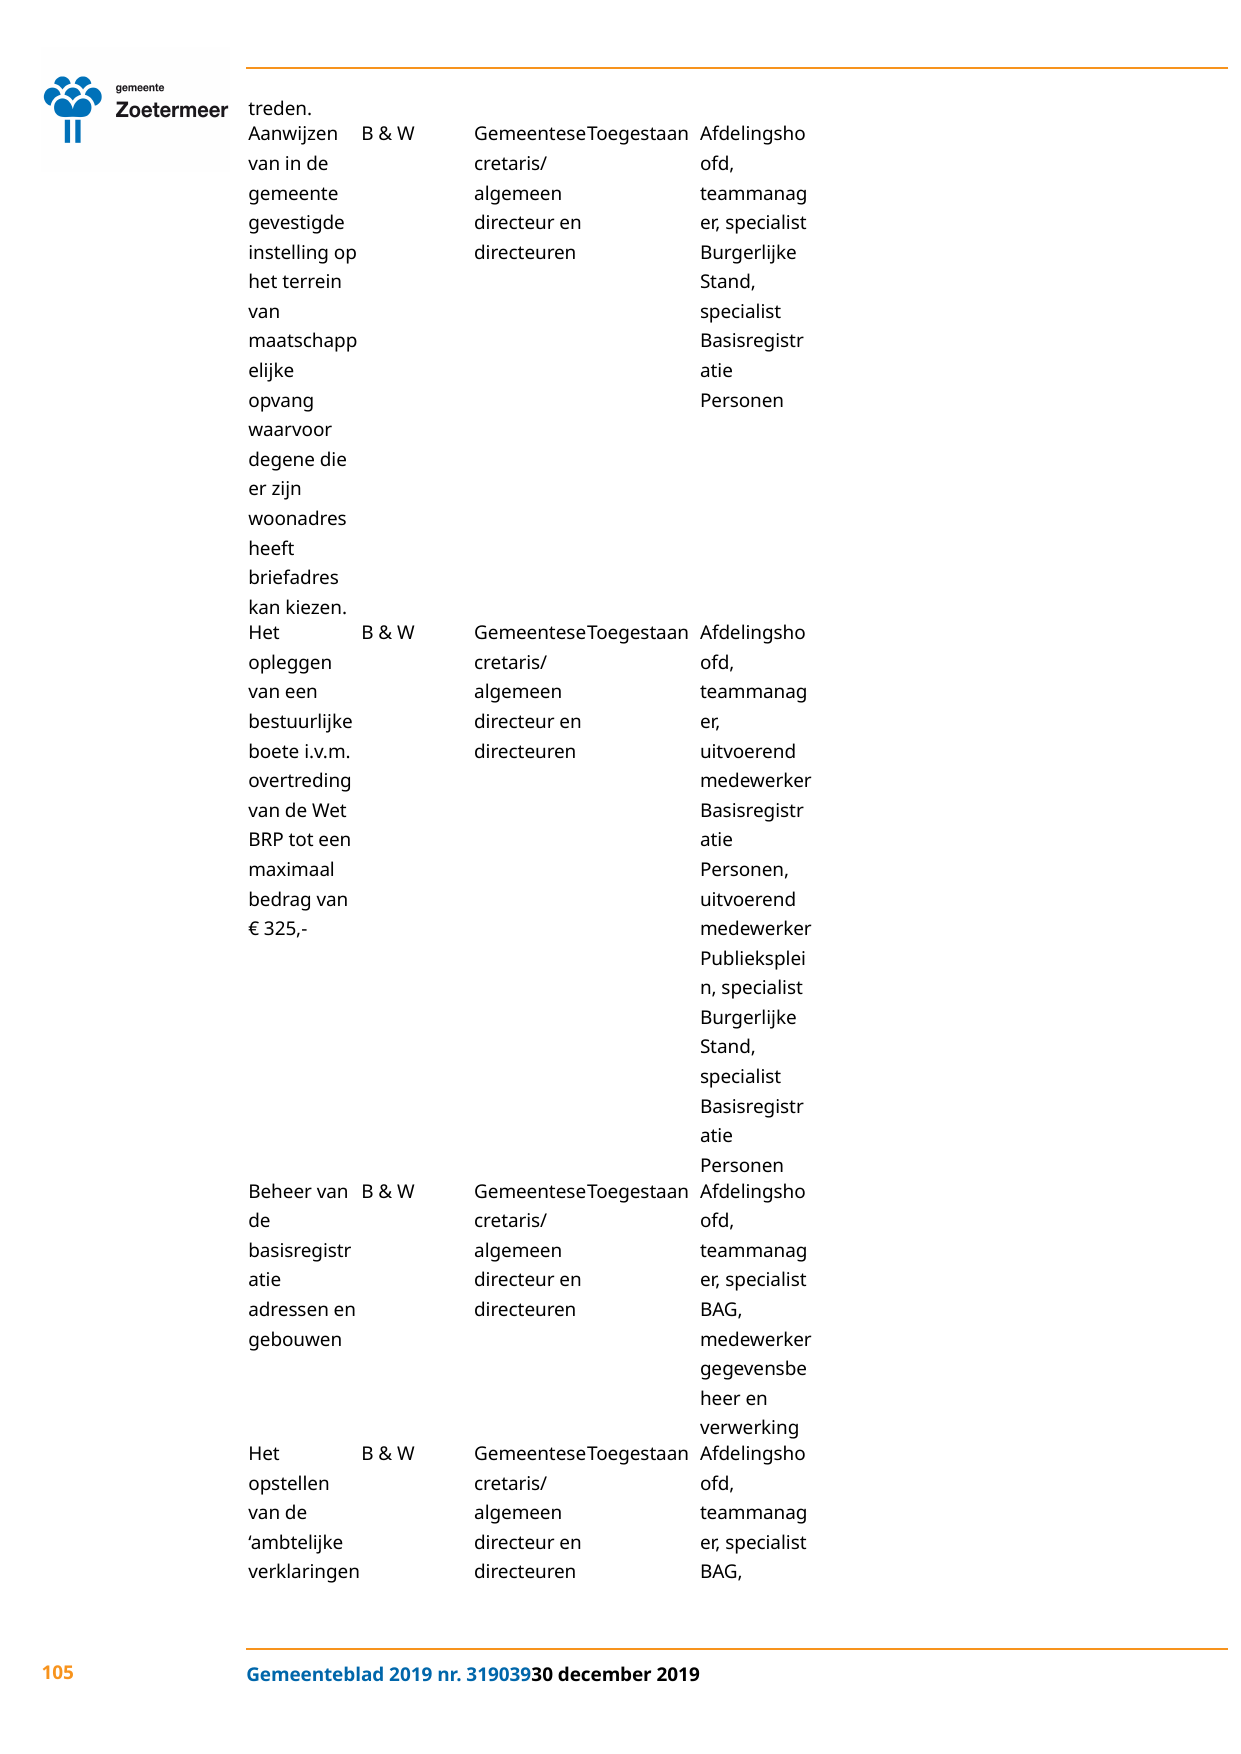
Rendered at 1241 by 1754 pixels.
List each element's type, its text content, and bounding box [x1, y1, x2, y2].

table_cell [587, 95, 700, 121]
table_cell Het opstellen van de ‘ambtelijke verklaringen [248, 1440, 361, 1584]
table_cell Gemeentesecretaris/ algemeen directeur en directeuren [474, 1178, 587, 1440]
table_cell Toegestaan [587, 121, 700, 619]
table_cell Toegestaan [587, 1178, 700, 1440]
table_cell B & W [361, 121, 474, 619]
table_cell Afdelingshoofd, teammanager, uitvoerend medewerker Basisregistratie Personen, uitvoerend medewerker Publieksplein, specialist Burgerlijke Stand, specialist Basisregistratie Personen [700, 620, 813, 1178]
table_cell B & W [361, 1178, 474, 1440]
picture [41, 47, 231, 172]
table_cell Gemeentesecretaris/ algemeen directeur en directeuren [474, 620, 587, 1178]
table_cell Gemeentesecretaris/ algemeen directeur en directeuren [474, 1440, 587, 1584]
table_cell Afdelingshoofd, teammanager, specialist Burgerlijke Stand, specialist Basisregistratie Personen [700, 121, 813, 619]
table_cell Aanwijzen van in de gemeente gevestigde instelling op het terrein van maatschappelijke opvang waarvoor degene die er zijn woonadres heeft briefadres kan kiezen. [248, 121, 361, 619]
table_cell B & W [361, 620, 474, 1178]
table_cell [474, 95, 587, 121]
table_cell Toegestaan [587, 620, 700, 1178]
table_cell [700, 95, 813, 121]
table_cell Gemeentesecretaris/ algemeen directeur en directeuren [474, 121, 587, 619]
table_cell [361, 95, 474, 121]
table_cell Toegestaan [587, 1440, 700, 1584]
table_cell Afdelingshoofd, teammanager, specialist BAG, [700, 1440, 813, 1584]
table_cell B & W [361, 1440, 474, 1584]
table_cell Het opleggen van een bestuurlijke boete i.v.m. overtreding van de Wet BRP tot een maximaal bedrag van € 325,- [248, 620, 361, 1178]
table_cell treden. [248, 95, 361, 121]
table_cell Beheer van de basisregistratie adressen en gebouwen [248, 1178, 361, 1440]
table_cell Afdelingshoofd, teammanager, specialist BAG, medewerker gegevensbeheer en verwerking [700, 1178, 813, 1440]
